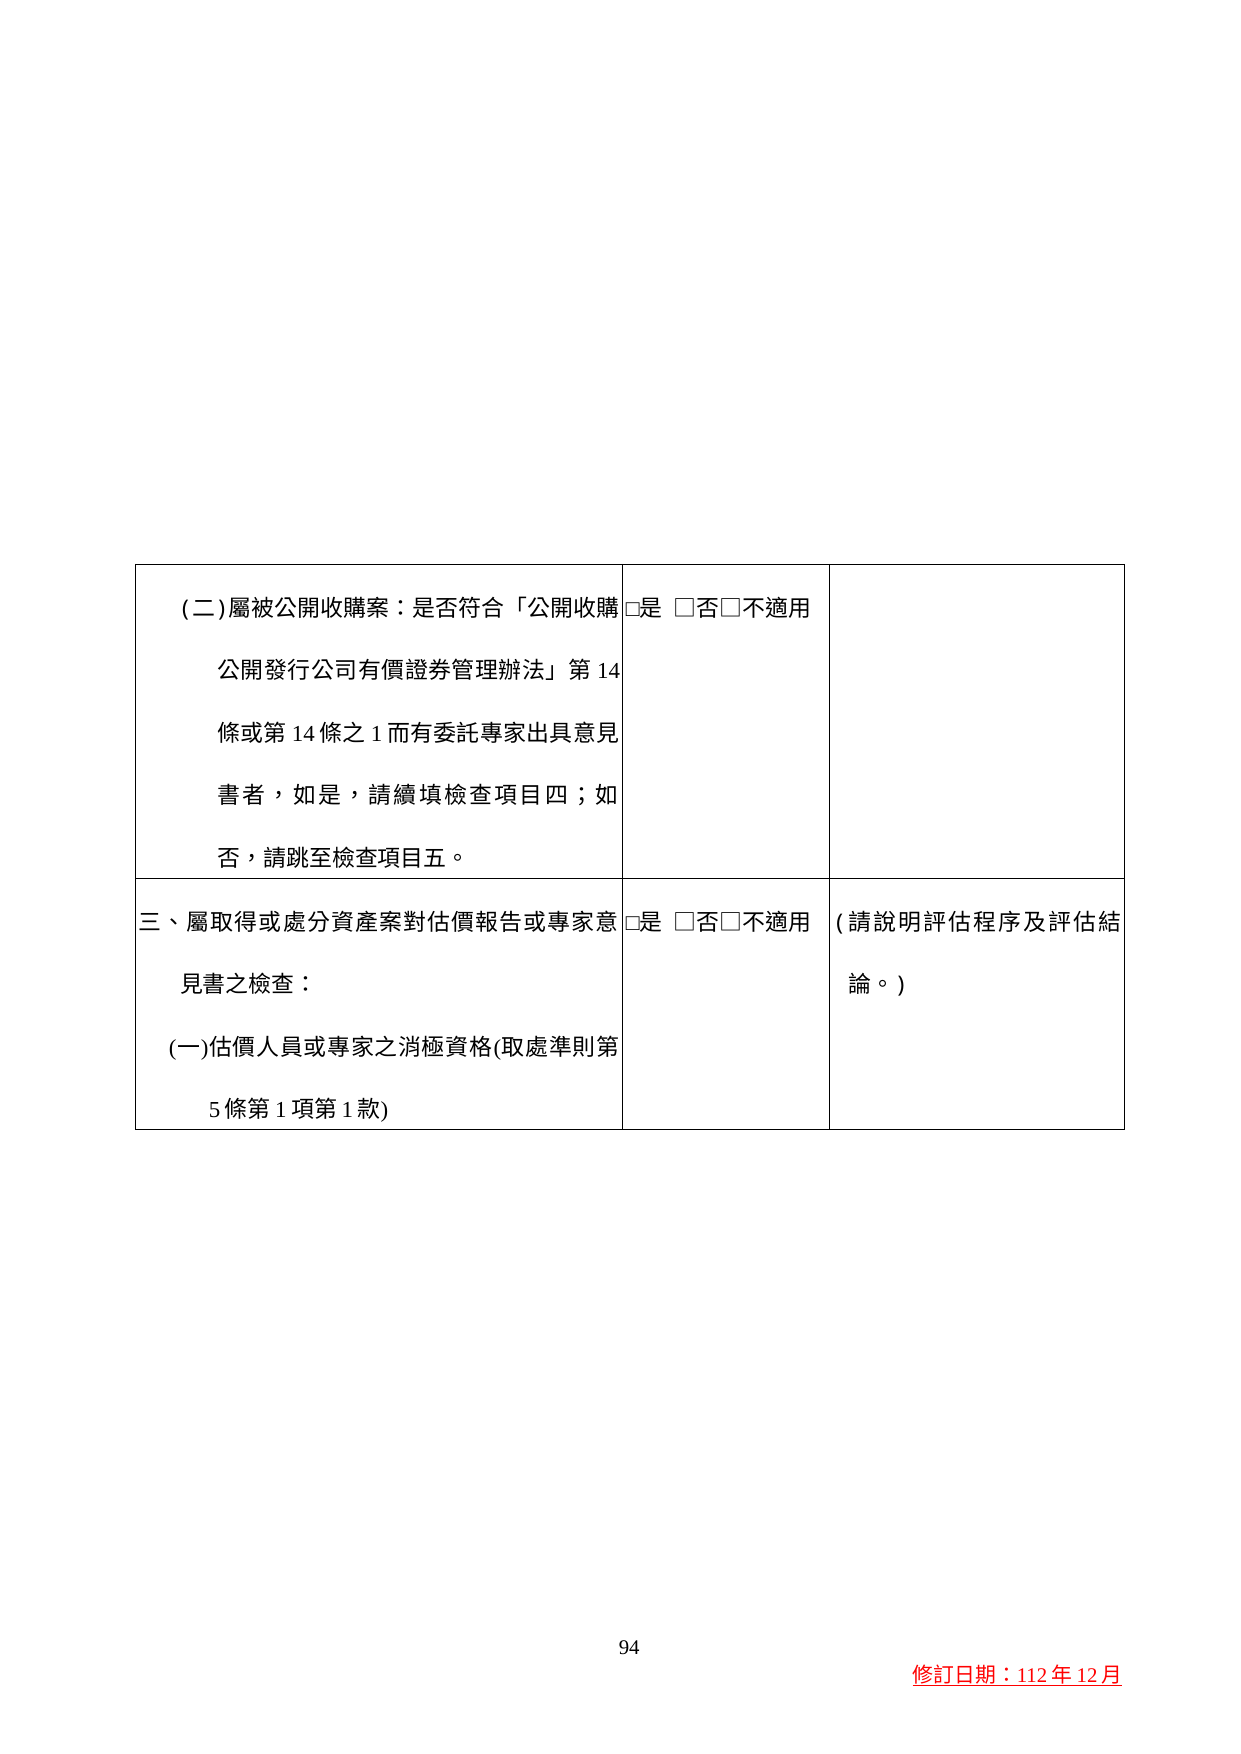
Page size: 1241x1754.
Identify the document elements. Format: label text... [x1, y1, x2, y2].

table_cell [830, 565, 1124, 877]
table_cell (二)屬被公開收購案：是否符合「公開收購公開發行公司有價證券管理辦法」第14條或第14條之1而有委託專家出具意見書者，如是，請續填檢查項目四；如否，請跳至檢查項目五。 [136, 565, 622, 877]
table_cell 三、屬取得或處分資產案對估價報告或專家意見書之檢查： (一)估價人員或專家之消極資格(取處準則第5條第1項第1款) [136, 879, 622, 1128]
table_cell □是 □否□不適用 [623, 565, 829, 877]
table_cell (請說明評估程序及評估結論。) [830, 879, 1124, 1128]
table_cell □是 □否□不適用 [623, 879, 829, 1128]
